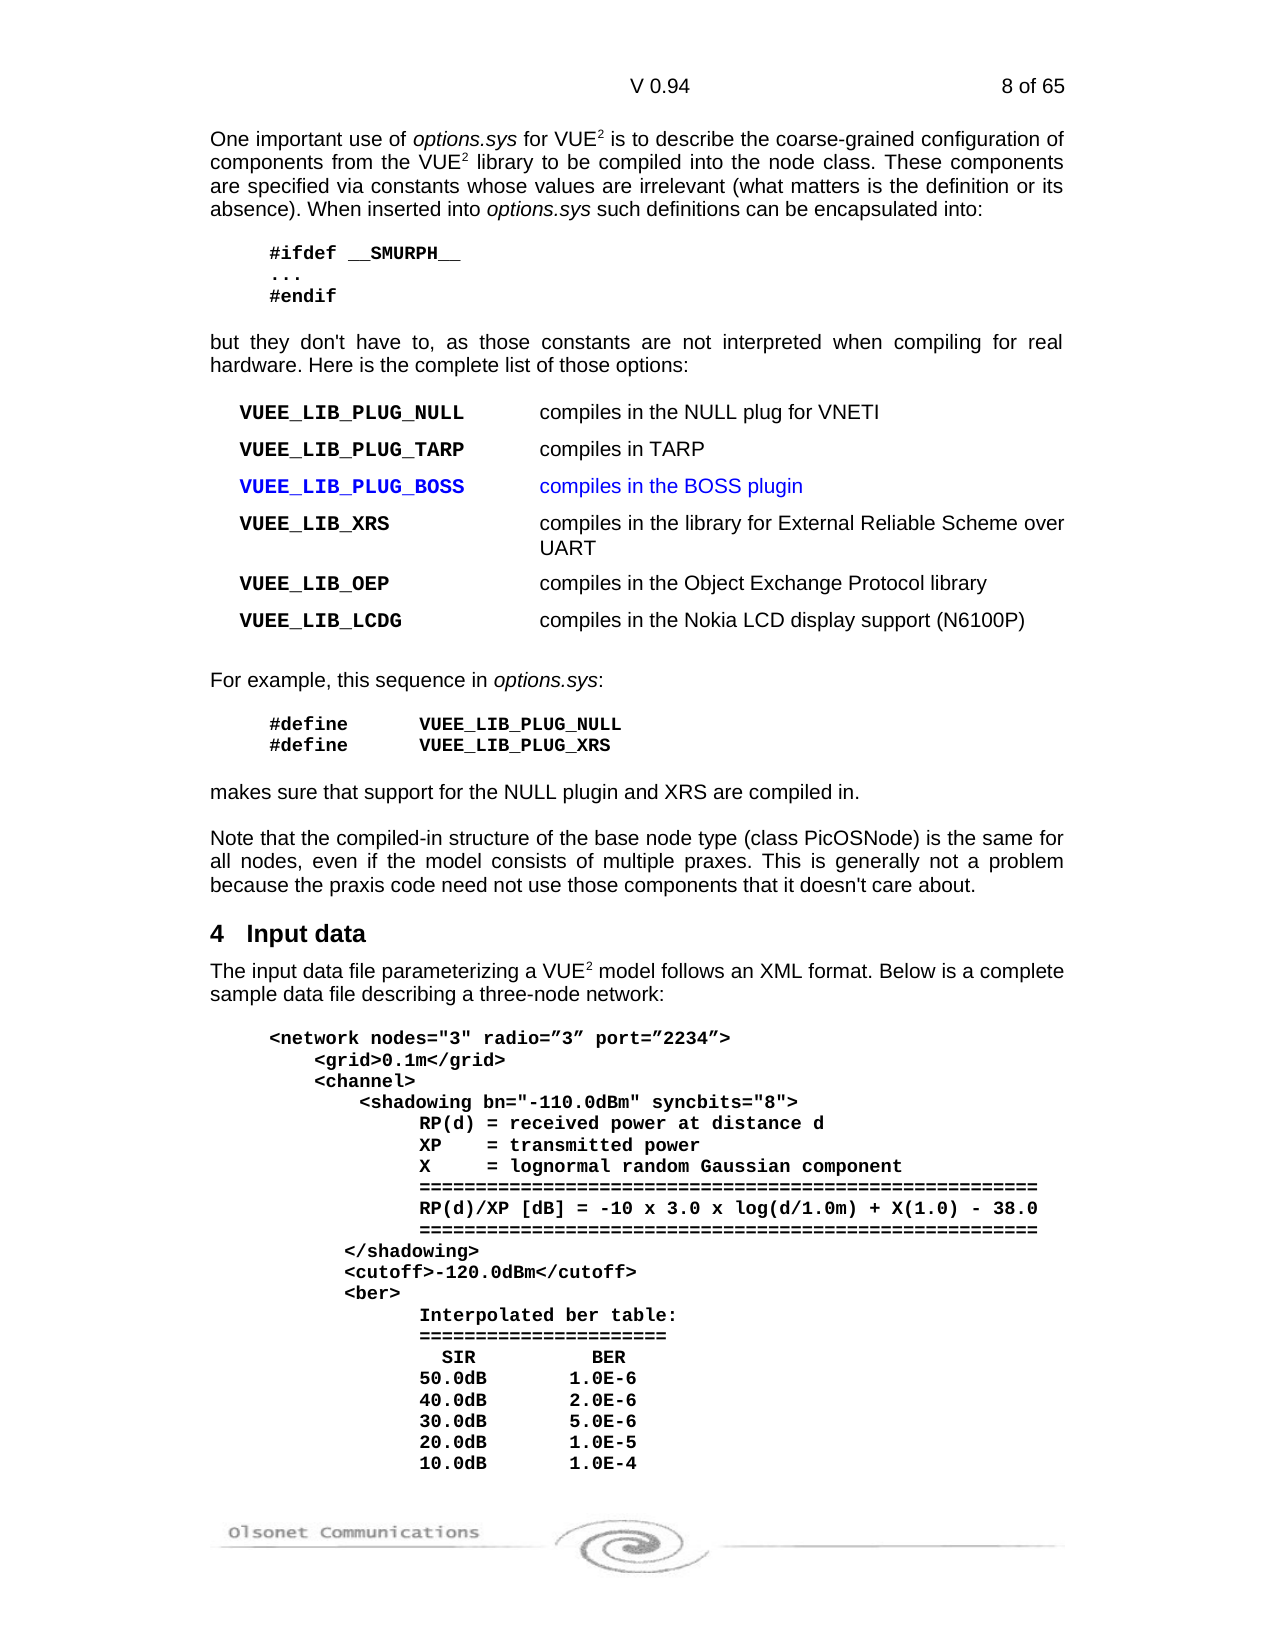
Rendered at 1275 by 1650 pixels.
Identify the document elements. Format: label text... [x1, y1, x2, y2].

text 30.0dB 5.0E-6 [269, 1412, 1065, 1433]
text <cutoff>-120.0dBm</cutoff> [269, 1263, 1065, 1284]
text ======================================================= [269, 1178, 1065, 1199]
text #define VUEE_LIB_PLUG_NULL [269, 715, 1065, 736]
text X = lognormal random Gaussian component [269, 1157, 1065, 1178]
picture [210, 1504, 1065, 1596]
text Interpolated ber table: [269, 1305, 1065, 1327]
text but they don't have to, as those constants are not interpreted when compiling for real hardware. Here is the complete list of those options: [210, 331, 1065, 377]
text </shadowing> [269, 1242, 1065, 1263]
text #ifdef __SMURPH__ [269, 244, 1065, 265]
text VUEE_LIB_OEP compiles in the Object Exchange Protocol library [239, 571, 1065, 596]
text VUEE_LIB_LCDG compiles in the Nokia LCD display support (N6100P) [239, 608, 1065, 633]
text The input data file parameterizing a VUE2 model follows an XML format. Below is a complete sample data file describing a three-node network: [210, 959, 1065, 1006]
text 40.0dB 2.0E-6 [269, 1390, 1065, 1412]
text RP(d)/XP [dB] = -10 x 3.0 x log(d/1.0m) + X(1.0) - 38.0 [269, 1199, 1065, 1220]
text VUEE_LIB_PLUG_TARP compiles in TARP [239, 437, 1065, 462]
subtitle Input data [210, 920, 1065, 948]
text #endif [269, 286, 1065, 308]
text 20.0dB 1.0E-5 [269, 1433, 1065, 1454]
text <grid>0.1m</grid> [269, 1050, 1065, 1072]
text <shadowing bn="-110.0dBm" syncbits="8"> [269, 1093, 1065, 1114]
text One important use of options.sys for VUE2 is to describe the coarse-grained configuration of components from the VUE2 library to be compiled into the node class. These components are specified via constants whose values are irrelevant (what matters is the definition or its absence). When inserted into options.sys such definitions can be encapsulated into: [210, 128, 1065, 221]
text 10.0dB 1.0E-4 [269, 1454, 1065, 1475]
text 50.0dB 1.0E-6 [269, 1369, 1065, 1390]
text VUEE_LIB_PLUG_BOSS compiles in the BOSS plugin [239, 474, 1065, 499]
text Note that the compiled-in structure of the base node type (class PicOSNode) is the same for all nodes, even if the model consists of multiple praxes. This is generally not a problem because the praxis code need not use those components that it doesn't care about. [210, 827, 1065, 897]
text VUEE_LIB_XRS compiles in the library for External Reliable Scheme over UART [239, 511, 1065, 559]
text #define VUEE_LIB_PLUG_XRS [269, 736, 1065, 757]
text <ber> [269, 1284, 1065, 1305]
text For example, this sequence in options.sys: [210, 668, 1065, 691]
text SIR BER [269, 1348, 1065, 1369]
text ... [269, 265, 1065, 286]
text XP = transmitted power [269, 1135, 1065, 1157]
text ====================== [269, 1327, 1065, 1348]
text VUEE_LIB_PLUG_NULL compiles in the NULL plug for VNETI [239, 401, 1065, 426]
text ======================================================= [269, 1220, 1065, 1242]
text RP(d) = received power at distance d [269, 1114, 1065, 1135]
text <channel> [269, 1072, 1065, 1093]
text <network nodes="3" radio=”3” port=”2234”> [269, 1029, 1065, 1050]
text makes sure that support for the NULL plugin and XRS are compiled in. [210, 780, 1065, 804]
